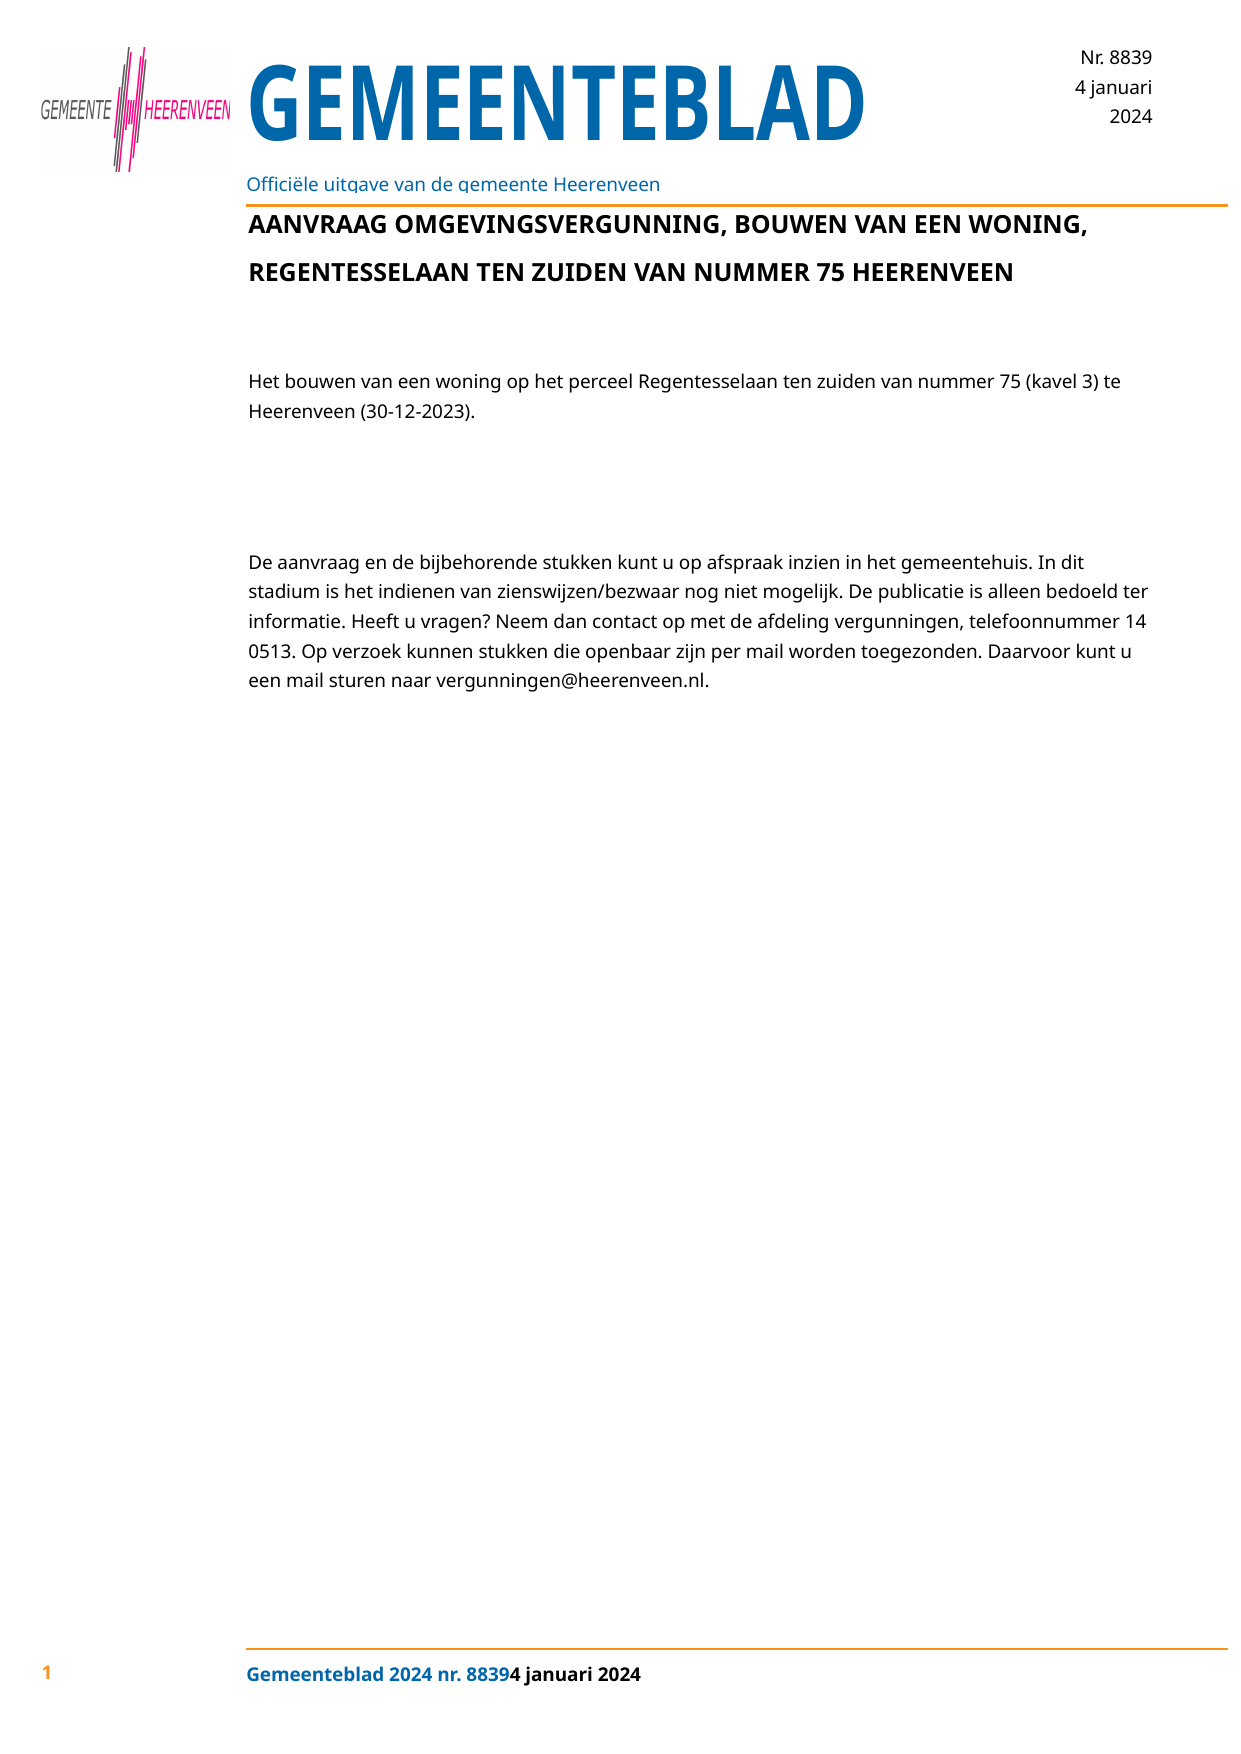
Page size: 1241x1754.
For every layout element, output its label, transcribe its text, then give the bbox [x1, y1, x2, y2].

text Het bouwen van een woning op het perceel Regentesselaan ten zuiden van nummer 75 (kavel 3) te Heerenveen (30-12-2023). [248, 368, 1152, 424]
text AANVRAAG OMGEVINGSVERGUNNING, BOUWEN VAN EEN WONING, REGENTESSELAAN TEN ZUIDEN VAN NUMMER 75 HEERENVEEN [248, 207, 1152, 288]
text De aanvraag en de bijbehorende stukken kunt u op afspraak inzien in het gemeentehuis. In dit stadium is het indienen van zienswijzen/bezwaar nog niet mogelijk. De publicatie is alleen bedoeld ter informatie. Heeft u vragen? Neem dan contact op met de afdeling vergunningen, telefoonnummer 14 0513. Op verzoek kunnen stukken die openbaar zijn per mail worden toegezonden. Daarvoor kunt u een mail sturen naar vergunningen@heerenveen.nl. [248, 549, 1152, 693]
picture [41, 47, 231, 172]
